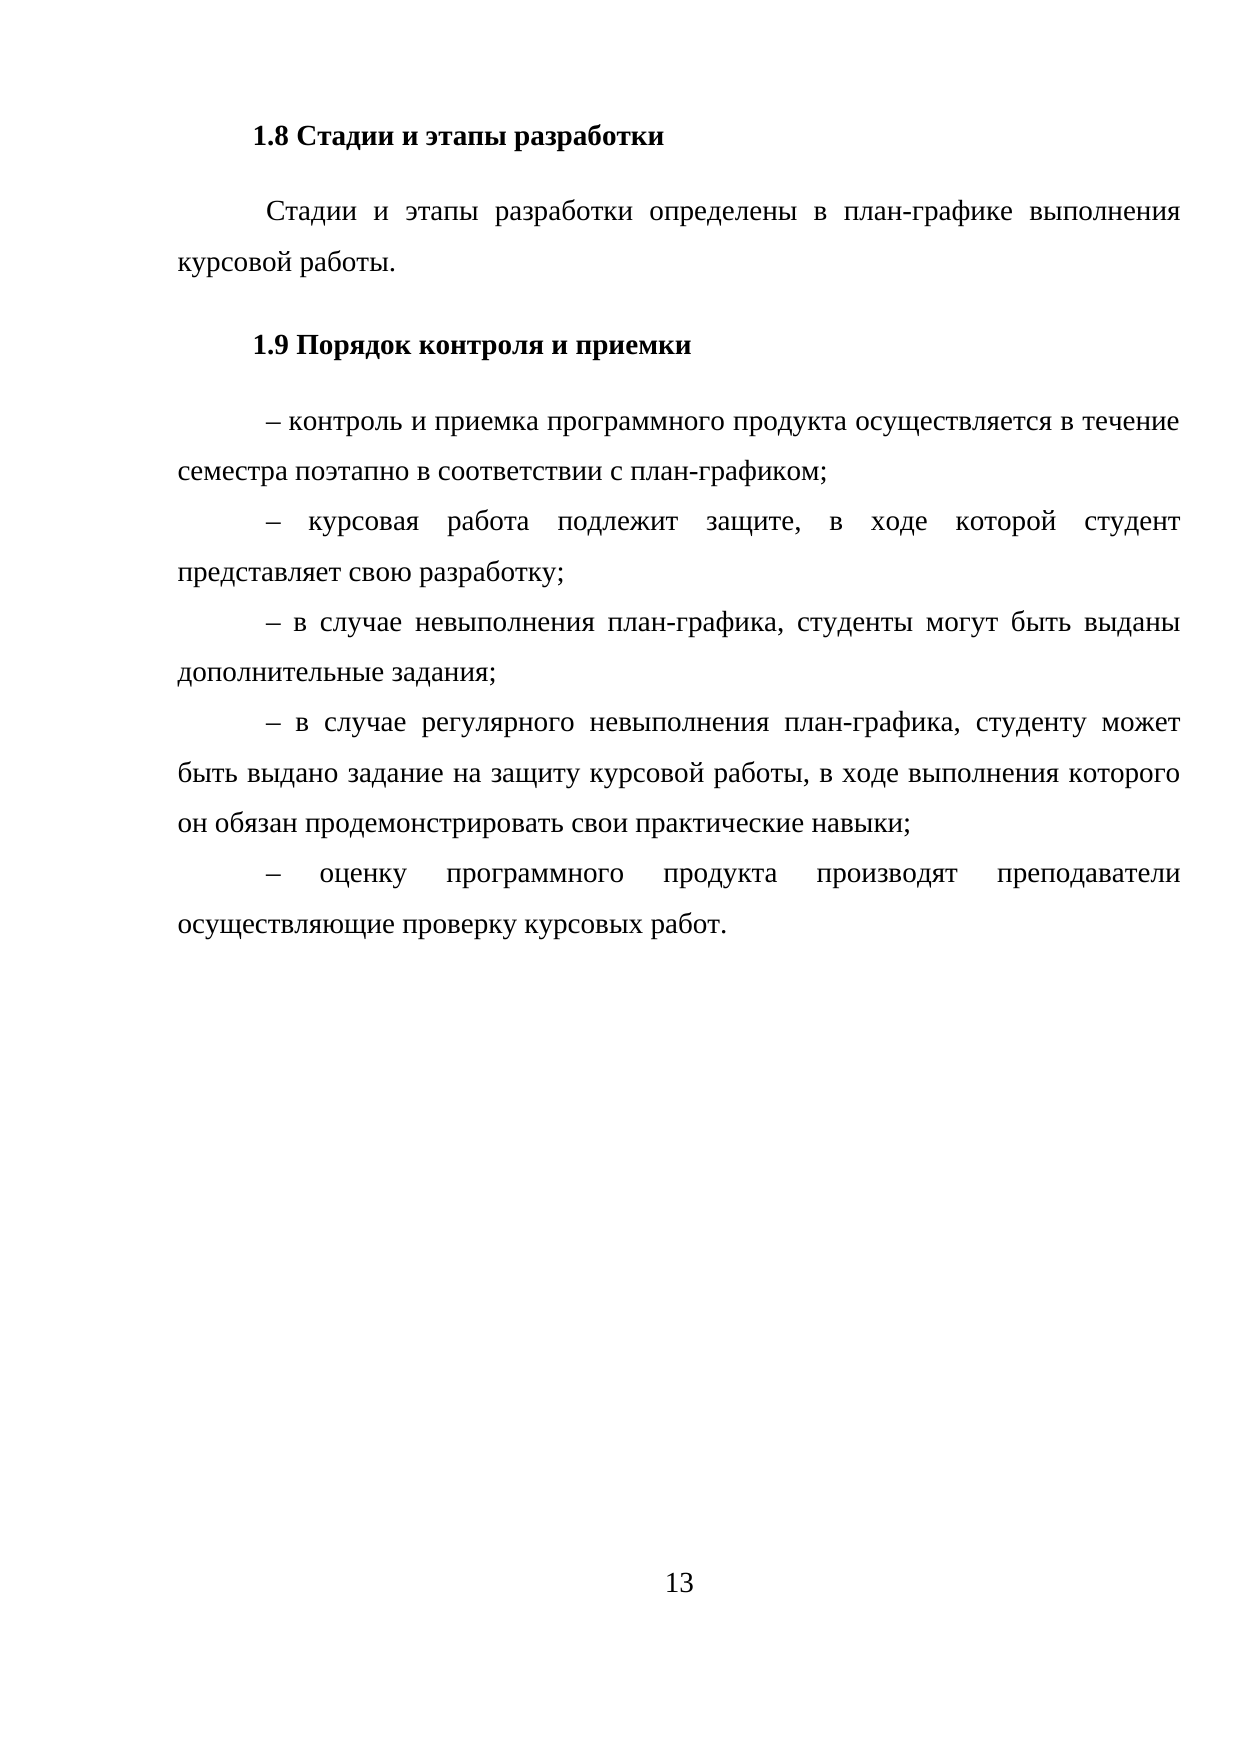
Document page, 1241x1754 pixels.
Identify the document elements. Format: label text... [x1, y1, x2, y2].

text – оценку программного продукта производят преподаватели осуществляющие проверку курсовых работ. [177, 856, 1181, 939]
text – в случае невыполнения план-графика, студенты могут быть выданы дополнительные задания; [177, 604, 1181, 688]
text – в случае регулярного невыполнения план-графика, студенту может быть выдано задание на защиту курсовой работы, в ходе выполнения которого он обязан продемонстрировать свои практические навыки; [177, 704, 1181, 839]
subtitle 1.9 Порядок контроля и приемки [252, 327, 1181, 361]
text Стадии и этапы разработки определены в план-графике выполнения курсовой работы. [177, 193, 1181, 277]
text – курсовая работа подлежит защите, в ходе которой студент представляет свою разработку; [177, 503, 1181, 587]
text – контроль и приемка программного продукта осуществляется в течение семестра поэтапно в соответствии с план-графиком; [177, 403, 1181, 487]
subtitle 1.8 Стадии и этапы разработки [252, 118, 1181, 152]
